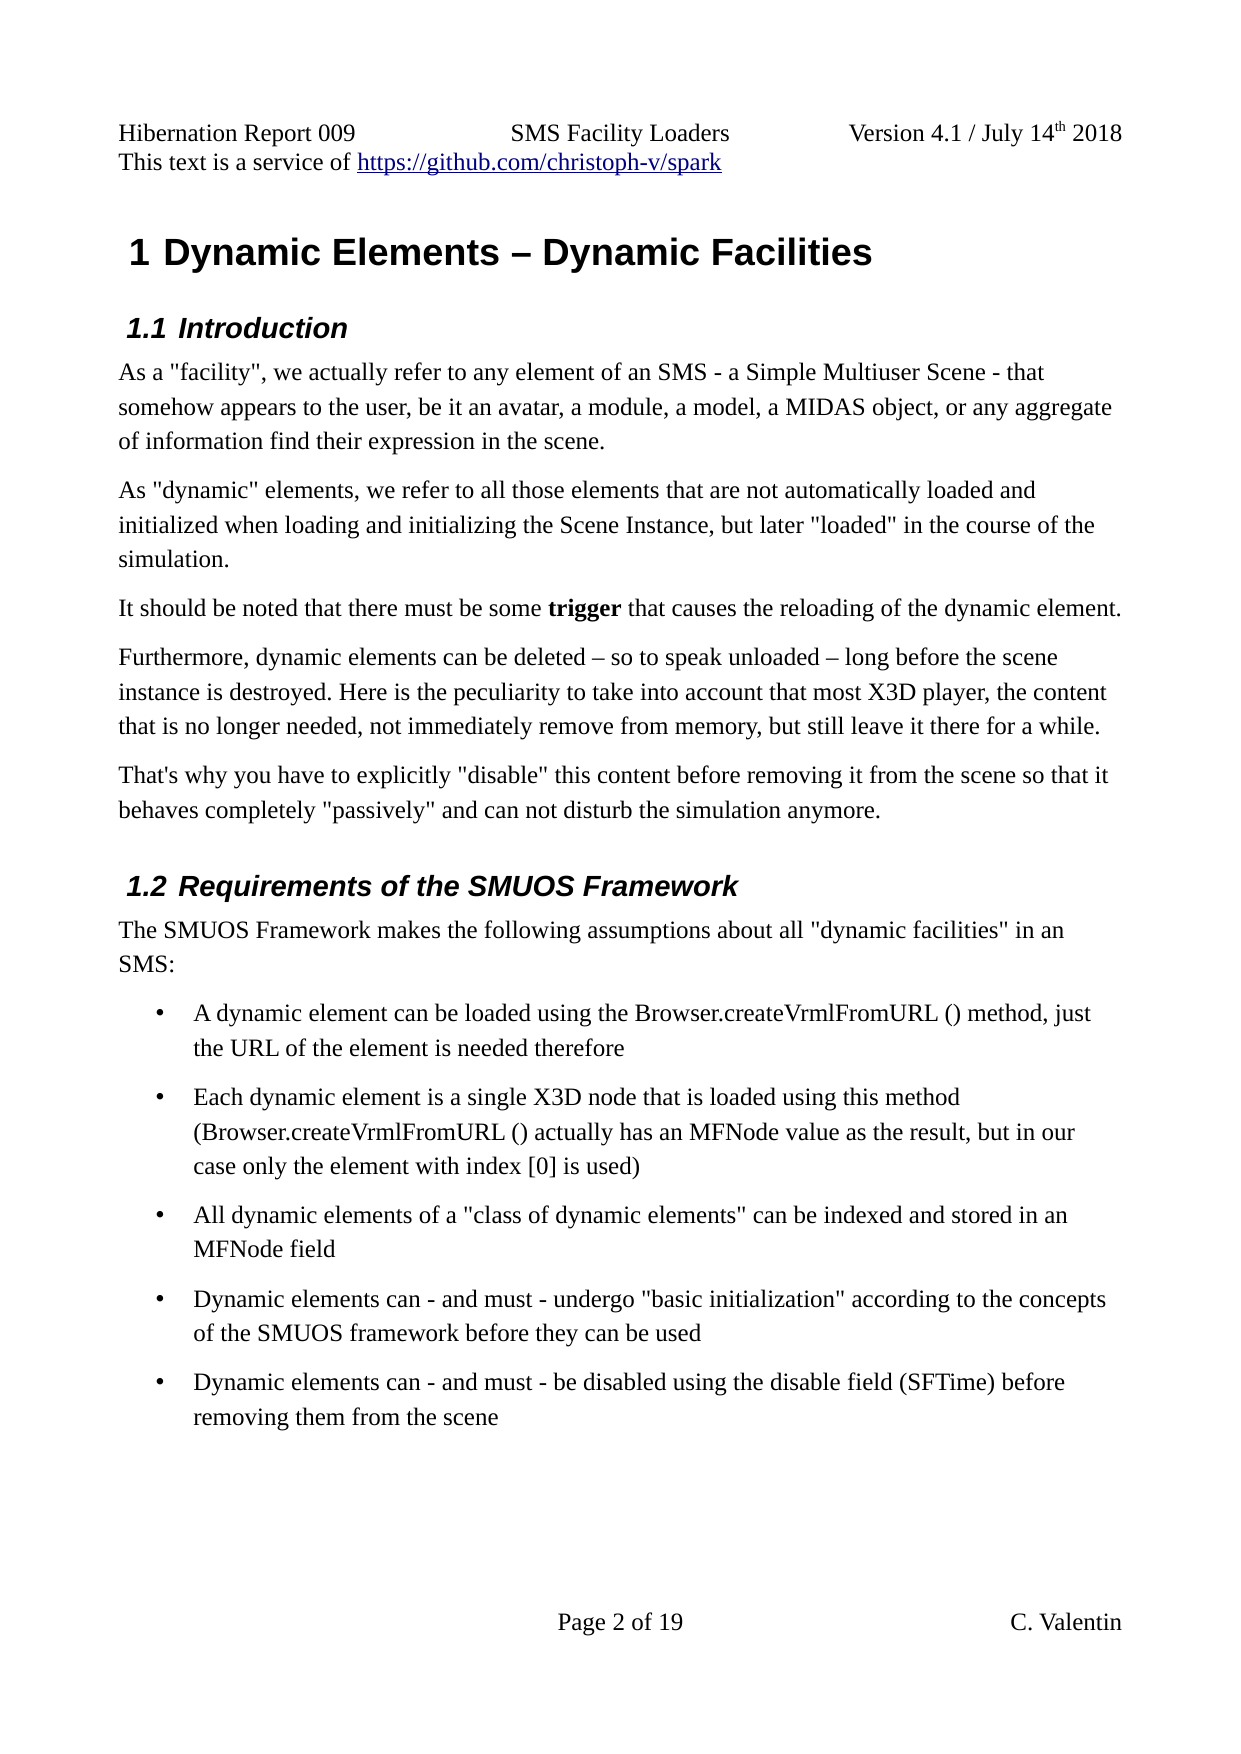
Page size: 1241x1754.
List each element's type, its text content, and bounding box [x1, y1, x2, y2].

subtitle Requirements of the SMUOS Framework [118, 869, 1122, 902]
text It should be noted that there must be some trigger that causes the reloading of the dynamic element. [118, 593, 1122, 622]
list Dynamic elements can - and must - be disabled using the disable field (SFTime) before removing them from the scene [156, 1367, 1122, 1430]
text As a "facility", we actually refer to any element of an SMS - a Simple Multiuser Scene - that somehow appears to the user, be it an avatar, a module, a model, a MIDAS object, or any aggregate of information find their expression in the scene. [118, 357, 1122, 455]
subtitle Dynamic Elements – Dynamic Facilities [118, 230, 1122, 274]
text The SMUOS Framework makes the following assumptions about all "dynamic facilities" in an SMS: [118, 915, 1122, 978]
text That's why you have to explicitly "disable" this content before removing it from the scene so that it behaves completely "passively" and can not disturb the simulation anymore. [118, 760, 1122, 824]
text As "dynamic" elements, we refer to all those elements that are not automatically loaded and initialized when loading and initializing the Scene Instance, but later "loaded" in the course of the simulation. [118, 475, 1122, 573]
list Dynamic elements can - and must - undergo "basic initialization" according to the concepts of the SMUOS framework before they can be used [156, 1284, 1122, 1347]
list All dynamic elements of a "class of dynamic elements" can be indexed and stored in an MFNode field [156, 1200, 1122, 1263]
text Furthermore, dynamic elements can be deleted – so to speak unloaded – long before the scene instance is destroyed. Here is the peculiarity to take into account that most X3D player, the content that is no longer needed, not immediately remove from memory, but still leave it there for a while. [118, 642, 1122, 740]
list Each dynamic element is a single X3D node that is loaded using this method (Browser.createVrmlFromURL () actually has an MFNode value as the result, but in our case only the element with index [0] is used) [156, 1082, 1122, 1180]
subtitle Introduction [118, 311, 1122, 345]
list A dynamic element can be loaded using the Browser.createVrmlFromURL () method, just the URL of the element is needed therefore [156, 998, 1122, 1062]
